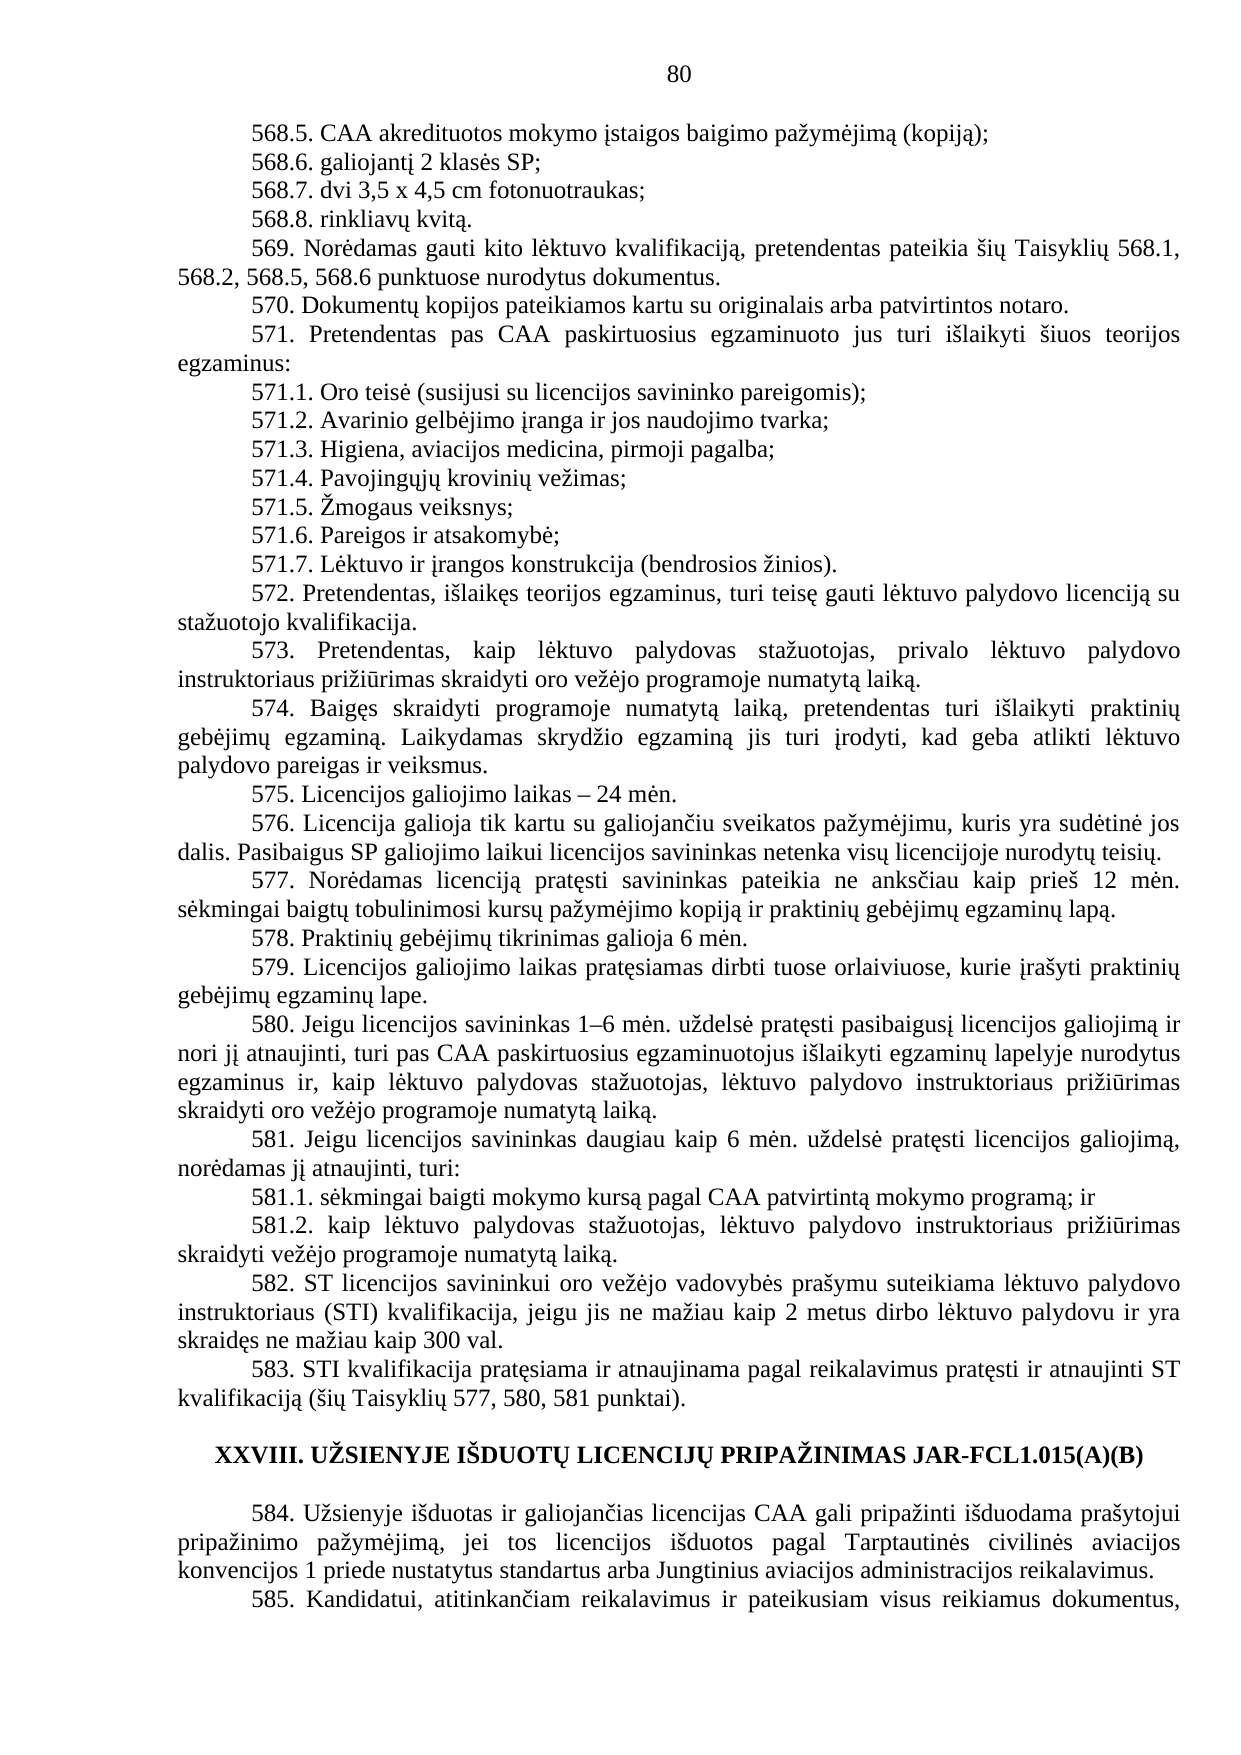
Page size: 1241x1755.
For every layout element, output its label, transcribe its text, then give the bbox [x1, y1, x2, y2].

text 571.5. Žmogaus veiksnys; [177, 492, 1181, 521]
text 576. Licencija galioja tik kartu su galiojančiu sveikatos pažymėjimu, kuris yra sudėtinė jos dalis. Pasibaigus SP galiojimo laikui licencijos savininkas netenka visų licencijoje nurodytų teisių. [177, 808, 1181, 866]
text 571.2. Avarinio gelbėjimo įranga ir jos naudojimo tvarka; [177, 406, 1181, 434]
text 578. Praktinių gebėjimų tikrinimas galioja 6 mėn. [177, 923, 1181, 952]
text 571.7. Lėktuvo ir įrangos konstrukcija (bendrosios žinios). [177, 549, 1181, 578]
text 581. Jeigu licencijos savininkas daugiau kaip 6 mėn. uždelsė pratęsti licencijos galiojimą, norėdamas jį atnaujinti, turi: [177, 1124, 1181, 1182]
text 581.2. kaip lėktuvo palydovas stažuotojas, lėktuvo palydovo instruktoriaus prižiūrimas skraidyti vežėjo programoje numatytą laiką. [177, 1211, 1181, 1268]
text 568.8. rinkliavų kvitą. [177, 204, 1181, 233]
text 583. STI kvalifikacija pratęsiama ir atnaujinama pagal reikalavimus pratęsti ir atnaujinti ST kvalifikaciją (šių Taisyklių 577, 580, 581 punktai). [177, 1354, 1181, 1412]
text 570. Dokumentų kopijos pateikiamos kartu su originalais arba patvirtintos notaro. [177, 291, 1181, 319]
text 577. Norėdamas licenciją pratęsti savininkas pateikia ne anksčiau kaip prieš 12 mėn. sėkmingai baigtų tobulinimosi kursų pažymėjimo kopiją ir praktinių gebėjimų egzaminų lapą. [177, 866, 1181, 923]
text 574. Baigęs skraidyti programoje numatytą laiką, pretendentas turi išlaikyti praktinių gebėjimų egzaminą. Laikydamas skrydžio egzaminą jis turi įrodyti, kad geba atlikti lėktuvo palydovo pareigas ir veiksmus. [177, 693, 1181, 779]
text 568.6. galiojantį 2 klasės SP; [177, 147, 1181, 176]
text 575. Licencijos galiojimo laikas – 24 mėn. [177, 779, 1181, 808]
text 584. Užsienyje išduotas ir galiojančias licencijas CAA gali pripažinti išduodama prašytojui pripažinimo pažymėjimą, jei tos licencijos išduotos pagal Tarptautinės civilinės aviacijos konvencijos 1 priede nustatytus standartus arba Jungtinius aviacijos administracijos reikalavimus. [177, 1498, 1181, 1584]
text 568.7. dvi 3,5 x 4,5 cm fotonuotraukas; [177, 176, 1181, 204]
text XXVIII. UŽSIENYJE IŠDUOTŲ LICENCIJŲ PRIPAŽINIMAS JAR-FCL1.015(A)(B) [177, 1441, 1181, 1469]
text 569. Norėdamas gauti kito lėktuvo kvalifikaciją, pretendentas pateikia šių Taisyklių 568.1, 568.2, 568.5, 568.6 punktuose nurodytus dokumentus. [177, 233, 1181, 291]
text 581.1. sėkmingai baigti mokymo kursą pagal CAA patvirtintą mokymo programą; ir [177, 1182, 1181, 1211]
text 585. Kandidatui, atitinkančiam reikalavimus ir pateikusiam visus reikiamus dokumentus, [177, 1584, 1181, 1613]
text 572. Pretendentas, išlaikęs teorijos egzaminus, turi teisę gauti lėktuvo palydovo licenciją su stažuotojo kvalifikacija. [177, 578, 1181, 636]
text 568.5. CAA akredituotos mokymo įstaigos baigimo pažymėjimą (kopiją); [177, 118, 1181, 147]
text 582. ST licencijos savininkui oro vežėjo vadovybės prašymu suteikiama lėktuvo palydovo instruktoriaus (STI) kvalifikacija, jeigu jis ne mažiau kaip 2 metus dirbo lėktuvo palydovu ir yra skraidęs ne mažiau kaip 300 val. [177, 1268, 1181, 1354]
text 571.4. Pavojingųjų krovinių vežimas; [177, 463, 1181, 492]
text 580. Jeigu licencijos savininkas 1–6 mėn. uždelsė pratęsti pasibaigusį licencijos galiojimą ir nori jį atnaujinti, turi pas CAA paskirtuosius egzaminuotojus išlaikyti egzaminų lapelyje nurodytus egzaminus ir, kaip lėktuvo palydovas stažuotojas, lėktuvo palydovo instruktoriaus prižiūrimas skraidyti oro vežėjo programoje numatytą laiką. [177, 1009, 1181, 1124]
text 573. Pretendentas, kaip lėktuvo palydovas stažuotojas, privalo lėktuvo palydovo instruktoriaus prižiūrimas skraidyti oro vežėjo programoje numatytą laiką. [177, 636, 1181, 693]
text 579. Licencijos galiojimo laikas pratęsiamas dirbti tuose orlaiviuose, kurie įrašyti praktinių gebėjimų egzaminų lape. [177, 952, 1181, 1009]
text 571.1. Oro teisė (susijusi su licencijos savininko pareigomis); [177, 377, 1181, 406]
text 571.3. Higiena, aviacijos medicina, pirmoji pagalba; [177, 434, 1181, 463]
text 571.6. Pareigos ir atsakomybė; [177, 521, 1181, 549]
text 571. Pretendentas pas CAA paskirtuosius egzaminuoto jus turi išlaikyti šiuos teorijos egzaminus: [177, 319, 1181, 377]
